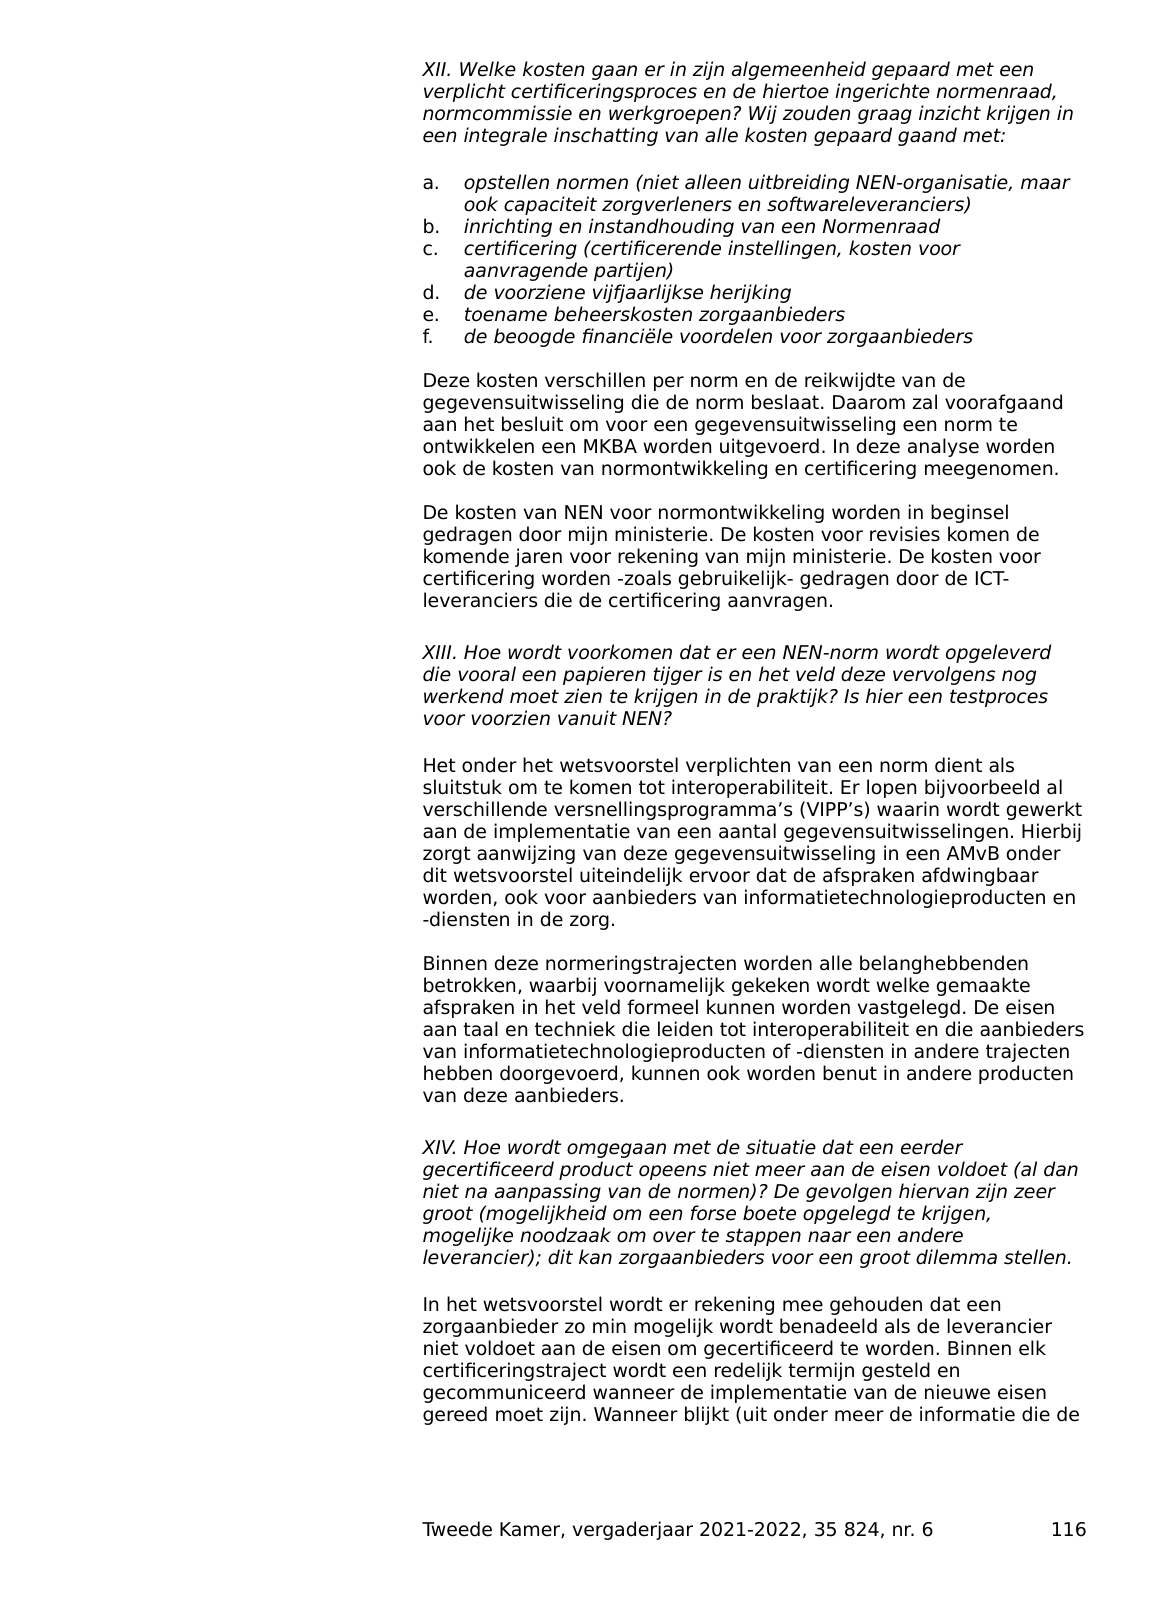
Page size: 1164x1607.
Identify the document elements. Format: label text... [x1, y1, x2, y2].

text c. certificering (certificerende instellingen, kosten voor aanvragende partijen) [422, 238, 1087, 282]
text d. de voorziene vijfjaarlijkse herijking [422, 282, 1087, 304]
subtitle XIV. Hoe wordt omgegaan met de situatie dat een eerder gecertificeerd product opeens niet meer aan de eisen voldoet (al dan niet na aanpassing van de normen)? De gevolgen hiervan zijn zeer groot (mogelijkheid om een forse boete opgelegd te krijgen, mogelijke noodzaak om over te stappen naar een andere leverancier); dit kan zorgaanbieders voor een groot dilemma stellen. [422, 1137, 1087, 1269]
text a. opstellen normen (niet alleen uitbreiding NEN-organisatie, maar ook capaciteit zorgverleners en softwareleveranciers) [422, 172, 1087, 216]
text Het onder het wetsvoorstel verplichten van een norm dient als sluitstuk om te komen tot interoperabiliteit. Er lopen bijvoorbeeld al verschillende versnellingsprogramma’s (VIPP’s) waarin wordt gewerkt aan de implementatie van een aantal gegevensuitwisselingen. Hierbij zorgt aanwijzing van deze gegevensuitwisseling in een AMvB onder dit wetsvoorstel uiteindelijk ervoor dat de afspraken afdwingbaar worden, ook voor aanbieders van informatietechnologieproducten en -diensten in de zorg. [422, 755, 1087, 931]
text In het wetsvoorstel wordt er rekening mee gehouden dat een zorgaanbieder zo min mogelijk wordt benadeeld als de leverancier niet voldoet aan de eisen om gecertificeerd te worden. Binnen elk certificeringstraject wordt een redelijk termijn gesteld en gecommuniceerd wanneer de implementatie van de nieuwe eisen gereed moet zijn. Wanneer blijkt (uit onder meer de informatie die de [422, 1294, 1087, 1426]
text Binnen deze normeringstrajecten worden alle belanghebbenden betrokken, waarbij voornamelijk gekeken wordt welke gemaakte afspraken in het veld formeel kunnen worden vastgelegd. De eisen aan taal en techniek die leiden tot interoperabiliteit en die aanbieders van informatietechnologieproducten of -diensten in andere trajecten hebben doorgevoerd, kunnen ook worden benut in andere producten van deze aanbieders. [422, 953, 1087, 1107]
subtitle XIII. Hoe wordt voorkomen dat er een NEN-norm wordt opgeleverd die vooral een papieren tijger is en het veld deze vervolgens nog werkend moet zien te krijgen in de praktijk? Is hier een testproces voor voorzien vanuit NEN? [422, 642, 1087, 730]
text b. inrichting en instandhouding van een Normenraad [422, 216, 1087, 238]
text f. de beoogde financiële voordelen voor zorgaanbieders [422, 326, 1087, 348]
text Deze kosten verschillen per norm en de reikwijdte van de gegevensuitwisseling die de norm beslaat. Daarom zal voorafgaand aan het besluit om voor een gegevensuitwisseling een norm te ontwikkelen een MKBA worden uitgevoerd. In deze analyse worden ook de kosten van normontwikkeling en certificering meegenomen. [422, 370, 1087, 480]
subtitle XII. Welke kosten gaan er in zijn algemeenheid gepaard met een verplicht certificeringsproces en de hiertoe ingerichte normenraad, normcommissie en werkgroepen? Wij zouden graag inzicht krijgen in een integrale inschatting van alle kosten gepaard gaand met: [422, 59, 1087, 147]
text De kosten van NEN voor normontwikkeling worden in beginsel gedragen door mijn ministerie. De kosten voor revisies komen de komende jaren voor rekening van mijn ministerie. De kosten voor certificering worden -zoals gebruikelijk- gedragen door de ICT-leveranciers die de certificering aanvragen. [422, 502, 1087, 612]
text e. toename beheerskosten zorgaanbieders [422, 304, 1087, 326]
